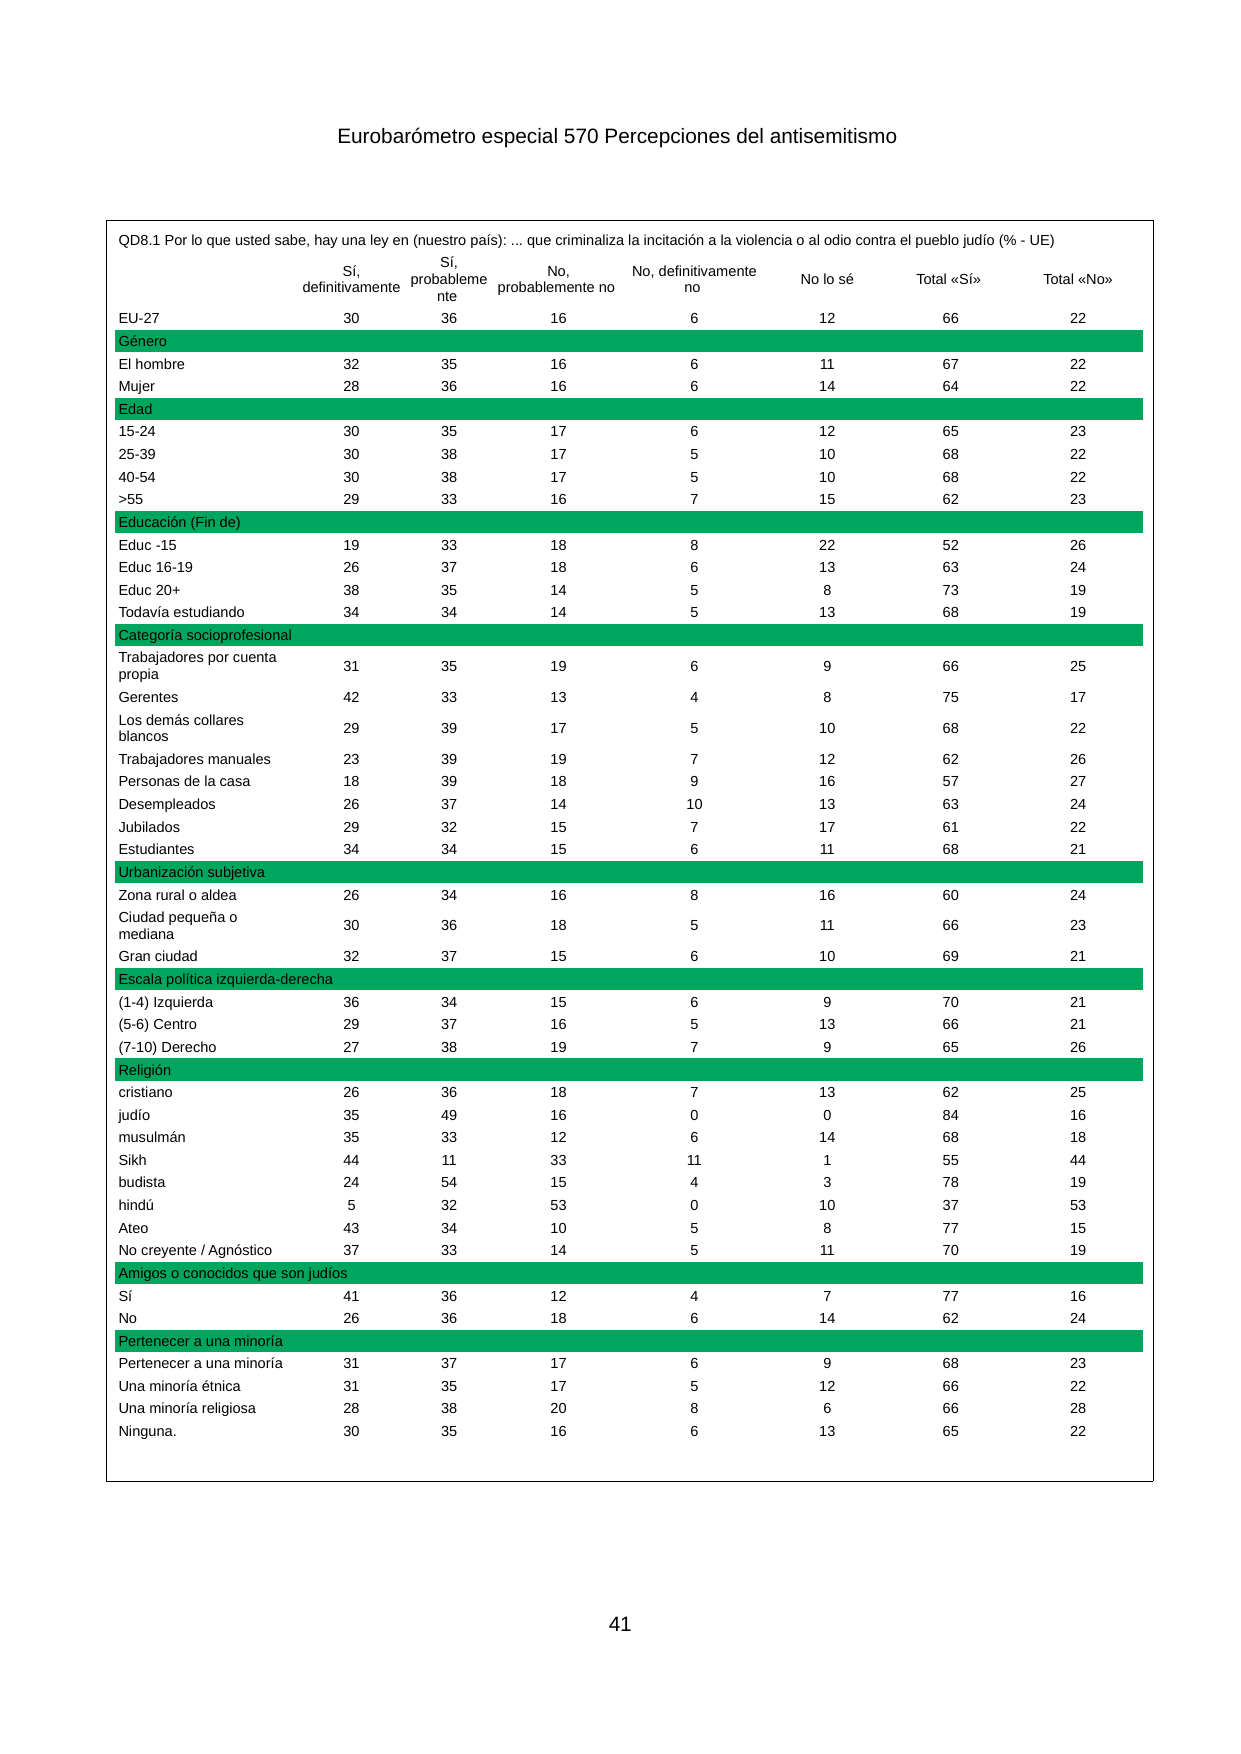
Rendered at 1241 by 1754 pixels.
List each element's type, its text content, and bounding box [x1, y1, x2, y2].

table_cell 31 [298, 1375, 404, 1397]
table_cell 26 [1012, 1036, 1143, 1058]
table_cell 70 [889, 1239, 1012, 1262]
table_cell 68 [889, 1126, 1012, 1149]
table_cell 7 [623, 1081, 765, 1103]
table_cell 13 [765, 1081, 889, 1103]
table_cell 34 [404, 838, 493, 861]
table_cell 36 [404, 1081, 493, 1103]
table_cell 6 [623, 353, 765, 375]
table_cell 34 [404, 883, 493, 906]
table_cell 13 [765, 601, 889, 624]
table_cell 6 [623, 556, 765, 578]
table_cell 7 [623, 815, 765, 838]
table_cell 55 [889, 1149, 1012, 1171]
table_cell 22 [1012, 443, 1143, 465]
table_cell 40-54 [115, 465, 298, 488]
table_cell 6 [623, 1420, 765, 1442]
table_cell 62 [889, 1081, 1012, 1103]
table_cell 16 [494, 375, 623, 398]
table_cell 8 [765, 579, 889, 601]
table_cell 26 [298, 1081, 404, 1103]
table_cell 33 [404, 686, 493, 708]
table_cell 19 [1012, 1171, 1143, 1194]
table_cell 68 [889, 443, 1012, 465]
table_cell 65 [889, 420, 1012, 443]
table_cell 6 [623, 375, 765, 398]
table_cell 29 [298, 488, 404, 511]
table_cell (7-10) Derecho [115, 1036, 298, 1058]
table_cell 14 [765, 1307, 889, 1329]
table_cell 35 [404, 420, 493, 443]
table_cell >55 [115, 488, 298, 511]
table_cell 11 [765, 1239, 889, 1262]
table_cell 0 [623, 1194, 765, 1216]
table_cell 14 [494, 793, 623, 815]
table_cell 26 [298, 1307, 404, 1329]
table_cell 25 [1012, 646, 1143, 686]
table_cell 23 [1012, 906, 1143, 945]
table_cell 52 [889, 533, 1012, 556]
table_cell 26 [1012, 533, 1143, 556]
table_cell 33 [404, 1126, 493, 1149]
table_cell 6 [623, 1126, 765, 1149]
table_cell 23 [1012, 1352, 1143, 1375]
table_cell 44 [298, 1149, 404, 1171]
table_cell Trabajadores manuales [115, 748, 298, 770]
table_cell 12 [765, 420, 889, 443]
table_cell 17 [1012, 686, 1143, 708]
table_cell 8 [765, 686, 889, 708]
table_cell 26 [1012, 748, 1143, 770]
table_cell No, probablemente no [494, 251, 623, 307]
table_cell 66 [889, 906, 1012, 945]
table_cell Zona rural o aldea [115, 883, 298, 906]
table_cell 37 [404, 556, 493, 578]
table_cell 5 [623, 1216, 765, 1239]
table_cell 8 [623, 1397, 765, 1420]
table_cell 17 [494, 443, 623, 465]
table_cell 69 [889, 945, 1012, 968]
table_cell 5 [623, 579, 765, 601]
table_cell 36 [404, 1284, 493, 1307]
table_cell 13 [765, 1013, 889, 1036]
table_cell 14 [494, 1239, 623, 1262]
table_cell 16 [494, 1104, 623, 1126]
table_cell 18 [1012, 1126, 1143, 1149]
table_cell 11 [765, 353, 889, 375]
table_cell 68 [889, 708, 1012, 748]
table_cell 66 [889, 307, 1012, 330]
table_cell 73 [889, 579, 1012, 601]
table_cell Gran ciudad [115, 945, 298, 968]
table_cell Sí, probablemente [404, 251, 493, 307]
table_cell 5 [623, 906, 765, 945]
table_cell 34 [298, 601, 404, 624]
table_cell Total «Sí» [889, 251, 1012, 307]
table_cell 26 [298, 793, 404, 815]
table_cell 5 [623, 1375, 765, 1397]
table_cell 21 [1012, 838, 1143, 861]
table_cell 18 [494, 556, 623, 578]
table_cell 16 [494, 1013, 623, 1036]
table_cell 54 [404, 1171, 493, 1194]
table_cell 22 [1012, 307, 1143, 330]
table_cell 32 [404, 1194, 493, 1216]
table_cell 16 [1012, 1284, 1143, 1307]
table_cell 38 [298, 579, 404, 601]
table_cell 77 [889, 1216, 1012, 1239]
table_cell 1 [765, 1149, 889, 1171]
table_cell 16 [765, 770, 889, 793]
table_cell 70 [889, 990, 1012, 1013]
table_cell 35 [404, 646, 493, 686]
table_cell 22 [1012, 708, 1143, 748]
table_cell 19 [1012, 579, 1143, 601]
table_cell 15 [494, 945, 623, 968]
table_cell 36 [404, 375, 493, 398]
table_cell 65 [889, 1036, 1012, 1058]
table_cell No [115, 1307, 298, 1329]
table_cell 19 [298, 533, 404, 556]
table_cell 28 [1012, 1397, 1143, 1420]
table_cell 24 [1012, 793, 1143, 815]
table_cell 8 [765, 1216, 889, 1239]
table_cell 5 [623, 601, 765, 624]
table_cell 14 [765, 375, 889, 398]
table_cell 39 [404, 770, 493, 793]
table_cell 35 [298, 1104, 404, 1126]
table_cell 17 [494, 1375, 623, 1397]
table_cell 18 [494, 770, 623, 793]
table_cell 78 [889, 1171, 1012, 1194]
table_cell 63 [889, 793, 1012, 815]
table_cell 9 [765, 1352, 889, 1375]
table_cell 15-24 [115, 420, 298, 443]
table_cell (1-4) Izquierda [115, 990, 298, 1013]
table_cell 23 [1012, 488, 1143, 511]
table_cell 19 [1012, 601, 1143, 624]
table_cell 28 [298, 375, 404, 398]
table_cell 30 [298, 906, 404, 945]
table_cell 30 [298, 443, 404, 465]
table_cell 30 [298, 307, 404, 330]
table_cell 44 [1012, 1149, 1143, 1171]
table_cell Ciudad pequeña o mediana [115, 906, 298, 945]
table_cell 36 [404, 1307, 493, 1329]
table_cell 66 [889, 1397, 1012, 1420]
table_cell Total «No» [1012, 251, 1143, 307]
table_cell 66 [889, 646, 1012, 686]
table_cell No, definitivamente no [623, 251, 765, 307]
table_cell 49 [404, 1104, 493, 1126]
table_cell 12 [765, 1375, 889, 1397]
table_cell 18 [494, 1307, 623, 1329]
table_cell 36 [404, 906, 493, 945]
table_cell 32 [404, 815, 493, 838]
table_cell 68 [889, 838, 1012, 861]
table_cell 32 [298, 353, 404, 375]
table_cell (5-6) Centro [115, 1013, 298, 1036]
table_cell 75 [889, 686, 1012, 708]
table_cell cristiano [115, 1081, 298, 1103]
table_cell 33 [494, 1149, 623, 1171]
table_cell 17 [494, 465, 623, 488]
table_cell 11 [765, 838, 889, 861]
table_cell 6 [623, 1307, 765, 1329]
table_cell 35 [404, 1420, 493, 1442]
table_cell 31 [298, 646, 404, 686]
table_cell No lo sé [765, 251, 889, 307]
table_cell 33 [404, 533, 493, 556]
table_cell 27 [1012, 770, 1143, 793]
table_cell 37 [404, 1013, 493, 1036]
table_cell 42 [298, 686, 404, 708]
table_cell 24 [298, 1171, 404, 1194]
table_cell 62 [889, 1307, 1012, 1329]
table_cell 19 [494, 748, 623, 770]
table_cell 19 [494, 646, 623, 686]
table_cell Sí, definitivamente [298, 251, 404, 307]
table_cell 37 [404, 1352, 493, 1375]
table_cell 22 [765, 533, 889, 556]
table_cell 66 [889, 1375, 1012, 1397]
table_cell 4 [623, 1171, 765, 1194]
table_cell 6 [623, 420, 765, 443]
table_cell 17 [494, 708, 623, 748]
table_cell Género [115, 330, 1143, 352]
table_cell 38 [404, 465, 493, 488]
table_cell 36 [404, 307, 493, 330]
table_cell 22 [1012, 353, 1143, 375]
table_cell 22 [1012, 815, 1143, 838]
table_cell Ninguna. [115, 1420, 298, 1442]
table_cell 24 [1012, 556, 1143, 578]
table_cell No creyente / Agnóstico [115, 1239, 298, 1262]
table_cell 25 [1012, 1081, 1143, 1103]
table_cell 62 [889, 488, 1012, 511]
table_cell 6 [623, 838, 765, 861]
table_cell 53 [1012, 1194, 1143, 1216]
table_cell 37 [298, 1239, 404, 1262]
table_cell 16 [1012, 1104, 1143, 1126]
table_cell 14 [494, 601, 623, 624]
table_cell 41 [298, 1284, 404, 1307]
table_cell 84 [889, 1104, 1012, 1126]
table_cell 29 [298, 815, 404, 838]
table_cell Una minoría religiosa [115, 1397, 298, 1420]
table_cell 10 [765, 708, 889, 748]
table_cell 64 [889, 375, 1012, 398]
table_cell 38 [404, 443, 493, 465]
table_cell 60 [889, 883, 1012, 906]
table_cell 66 [889, 1013, 1012, 1036]
table_cell 6 [623, 1352, 765, 1375]
table_cell 57 [889, 770, 1012, 793]
table_cell 16 [765, 883, 889, 906]
table_cell Personas de la casa [115, 770, 298, 793]
table_cell 24 [1012, 883, 1143, 906]
table_cell 3 [765, 1171, 889, 1194]
table_cell 68 [889, 601, 1012, 624]
table_cell 13 [765, 793, 889, 815]
table_cell 35 [404, 1375, 493, 1397]
table_cell 34 [298, 838, 404, 861]
table_cell 30 [298, 420, 404, 443]
table_cell 30 [298, 465, 404, 488]
table_cell 15 [494, 1171, 623, 1194]
table_cell 53 [494, 1194, 623, 1216]
table_cell 6 [623, 990, 765, 1013]
table_cell Categoría socioprofesional [115, 624, 1143, 646]
table_cell 11 [765, 906, 889, 945]
table_cell 12 [765, 307, 889, 330]
table_cell 35 [404, 579, 493, 601]
table_cell Mujer [115, 375, 298, 398]
table_cell 17 [494, 1352, 623, 1375]
table_cell Trabajadores por cuenta propia [115, 646, 298, 686]
table_cell 35 [298, 1126, 404, 1149]
table_cell 9 [765, 646, 889, 686]
table_cell 5 [623, 465, 765, 488]
table_cell Educ 20+ [115, 579, 298, 601]
table_cell 18 [494, 906, 623, 945]
table_cell 31 [298, 1352, 404, 1375]
table_cell 5 [623, 708, 765, 748]
table_cell 29 [298, 1013, 404, 1036]
table_cell 15 [494, 990, 623, 1013]
table_cell 10 [494, 1216, 623, 1239]
table_cell Jubilados [115, 815, 298, 838]
table_cell 68 [889, 465, 1012, 488]
table_cell Religión [115, 1058, 1143, 1081]
table_cell 10 [765, 1194, 889, 1216]
table_cell 16 [494, 488, 623, 511]
table_cell 22 [1012, 1420, 1143, 1442]
table_cell judío [115, 1104, 298, 1126]
table_cell 22 [1012, 375, 1143, 398]
table_cell 18 [494, 1081, 623, 1103]
table_cell 15 [765, 488, 889, 511]
table_cell 7 [623, 748, 765, 770]
table_cell 34 [404, 990, 493, 1013]
table_cell 6 [623, 945, 765, 968]
table_cell Todavía estudiando [115, 601, 298, 624]
table_cell 32 [298, 945, 404, 968]
table_cell 6 [623, 307, 765, 330]
table_cell budista [115, 1171, 298, 1194]
table_cell 0 [765, 1104, 889, 1126]
table_cell 34 [404, 1216, 493, 1239]
table_cell Educ -15 [115, 533, 298, 556]
table_cell Ateo [115, 1216, 298, 1239]
table_cell Gerentes [115, 686, 298, 708]
table_cell 77 [889, 1284, 1012, 1307]
table_cell Amigos o conocidos que son judíos [115, 1262, 1143, 1284]
table_cell 23 [1012, 420, 1143, 443]
table_cell 27 [298, 1036, 404, 1058]
table_cell 21 [1012, 990, 1143, 1013]
table_cell Los demás collares blancos [115, 708, 298, 748]
table_cell 62 [889, 748, 1012, 770]
table_cell Educación (Fin de) [115, 511, 1143, 533]
table_cell 10 [623, 793, 765, 815]
table_cell 37 [404, 793, 493, 815]
table_cell 25-39 [115, 443, 298, 465]
table_header QD8.1 Por lo que usted sabe, hay una ley en (nuestro país): ... que criminaliza la incitación a la violencia o al odio contra el pueblo judío (% - UE) [115, 229, 1143, 251]
table_cell 18 [298, 770, 404, 793]
table_cell 8 [623, 883, 765, 906]
table_cell 14 [494, 579, 623, 601]
table_cell 20 [494, 1397, 623, 1420]
table_cell 0 [623, 1104, 765, 1126]
table_cell 36 [298, 990, 404, 1013]
table_cell hindú [115, 1194, 298, 1216]
table_cell 33 [404, 1239, 493, 1262]
table_cell 21 [1012, 1013, 1143, 1036]
table_cell 22 [1012, 1375, 1143, 1397]
table_cell 39 [404, 708, 493, 748]
table_cell Urbanización subjetiva [115, 861, 1143, 883]
table_cell 19 [1012, 1239, 1143, 1262]
table_cell 5 [298, 1194, 404, 1216]
table_cell 10 [765, 465, 889, 488]
table_cell Sí [115, 1284, 298, 1307]
table_cell 9 [765, 1036, 889, 1058]
table_cell Desempleados [115, 793, 298, 815]
table_cell 23 [298, 748, 404, 770]
table_cell 38 [404, 1397, 493, 1420]
table_cell 6 [623, 646, 765, 686]
table_cell 16 [494, 883, 623, 906]
table_cell 15 [1012, 1216, 1143, 1239]
table_cell 30 [298, 1420, 404, 1442]
table_cell 13 [494, 686, 623, 708]
table_cell 17 [494, 420, 623, 443]
table_cell 33 [404, 488, 493, 511]
table_cell 8 [623, 533, 765, 556]
table_cell 22 [1012, 465, 1143, 488]
table_cell 37 [404, 945, 493, 968]
table_cell 16 [494, 1420, 623, 1442]
table_cell 6 [765, 1397, 889, 1420]
table_cell 12 [494, 1126, 623, 1149]
table_cell 63 [889, 556, 1012, 578]
table_cell 13 [765, 556, 889, 578]
table_cell Pertenecer a una minoría [115, 1330, 1143, 1352]
table_cell 37 [889, 1194, 1012, 1216]
table_cell 5 [623, 443, 765, 465]
table_cell 16 [494, 353, 623, 375]
table_cell 9 [623, 770, 765, 793]
table_cell 5 [623, 1013, 765, 1036]
table_cell 11 [623, 1149, 765, 1171]
table_cell 9 [765, 990, 889, 1013]
table_cell 18 [494, 533, 623, 556]
table_cell [115, 251, 298, 307]
table_cell 7 [623, 488, 765, 511]
table_cell 34 [404, 601, 493, 624]
table_cell 4 [623, 686, 765, 708]
table_cell 24 [1012, 1307, 1143, 1329]
table_cell 12 [765, 748, 889, 770]
table_cell 5 [623, 1239, 765, 1262]
table_cell 35 [404, 353, 493, 375]
table_cell Sikh [115, 1149, 298, 1171]
table_cell 11 [404, 1149, 493, 1171]
table_cell 13 [765, 1420, 889, 1442]
table_cell EU-27 [115, 307, 298, 330]
table_cell 15 [494, 815, 623, 838]
table_cell 4 [623, 1284, 765, 1307]
table_cell 68 [889, 1352, 1012, 1375]
table_cell 7 [623, 1036, 765, 1058]
table_cell 43 [298, 1216, 404, 1239]
table_cell 28 [298, 1397, 404, 1420]
table_cell 38 [404, 1036, 493, 1058]
table_cell Una minoría étnica [115, 1375, 298, 1397]
table_cell Pertenecer a una minoría [115, 1352, 298, 1375]
table_cell 67 [889, 353, 1012, 375]
table_cell 39 [404, 748, 493, 770]
table_cell 10 [765, 443, 889, 465]
table_cell 12 [494, 1284, 623, 1307]
table_cell 10 [765, 945, 889, 968]
table_cell Estudiantes [115, 838, 298, 861]
table_cell 29 [298, 708, 404, 748]
table_cell 14 [765, 1126, 889, 1149]
table_cell 65 [889, 1420, 1012, 1442]
table_cell 15 [494, 838, 623, 861]
table_cell 61 [889, 815, 1012, 838]
table_cell Educ 16-19 [115, 556, 298, 578]
table_cell El hombre [115, 353, 298, 375]
table_cell 7 [765, 1284, 889, 1307]
table_cell 21 [1012, 945, 1143, 968]
table_cell Edad [115, 398, 1143, 420]
table_cell Escala política izquierda-derecha [115, 968, 1143, 990]
table_cell 16 [494, 307, 623, 330]
table_cell 19 [494, 1036, 623, 1058]
table_cell 17 [765, 815, 889, 838]
table_cell 26 [298, 883, 404, 906]
table_cell musulmán [115, 1126, 298, 1149]
table_cell 26 [298, 556, 404, 578]
